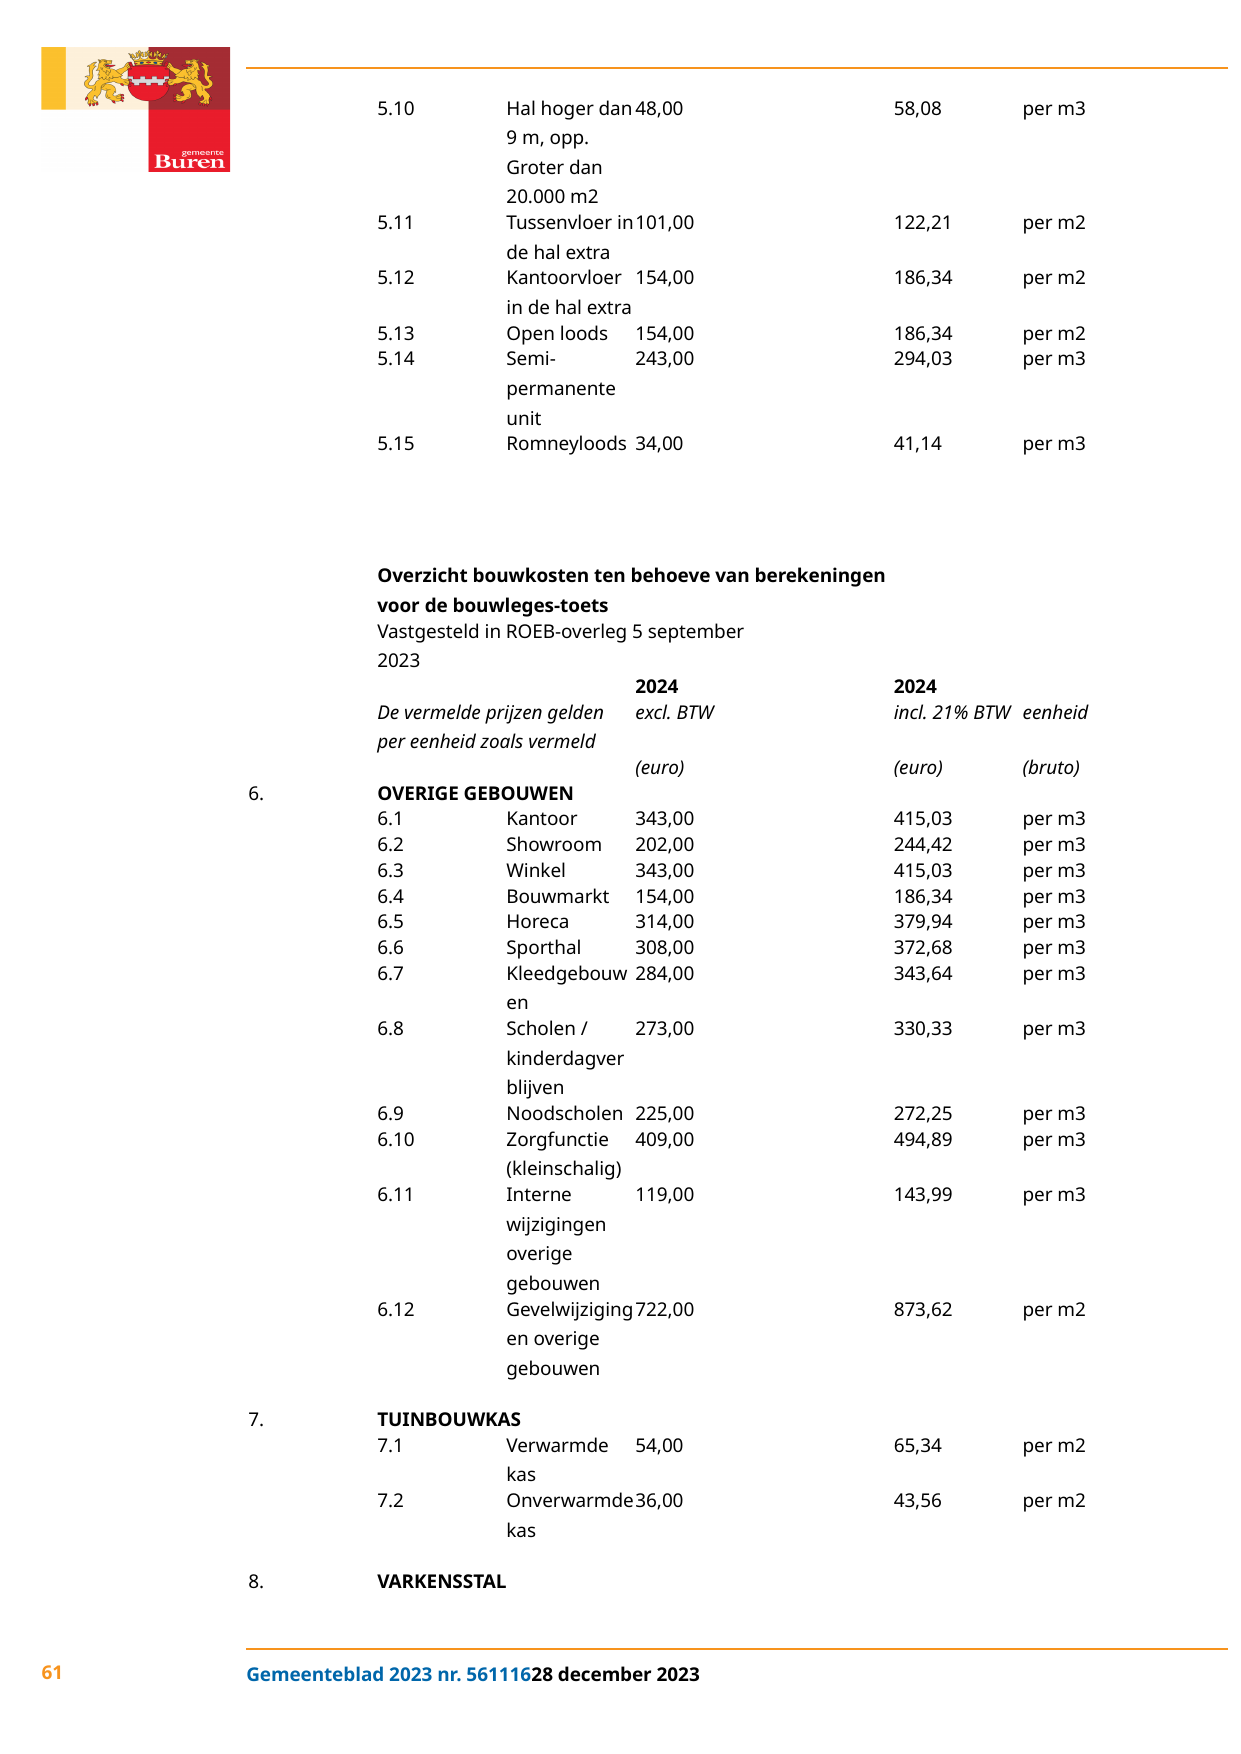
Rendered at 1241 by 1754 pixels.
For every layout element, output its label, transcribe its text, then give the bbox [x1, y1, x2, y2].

table_cell per m2 [1023, 1432, 1152, 1487]
table_cell [248, 456, 377, 482]
table_cell 186,34 [894, 265, 1022, 320]
table_cell per m3 [1023, 1126, 1152, 1181]
table_cell [764, 1296, 893, 1381]
table_cell [377, 456, 506, 482]
table_cell [764, 618, 893, 673]
table_cell 65,34 [894, 1432, 1022, 1487]
table_cell VARKENSSTAL [377, 1569, 635, 1594]
table_cell 6.12 [377, 1296, 506, 1381]
table_cell [248, 1100, 377, 1126]
table_cell [764, 857, 893, 883]
table_cell [248, 1296, 377, 1381]
table_cell [248, 1015, 377, 1100]
table_cell [1023, 1543, 1152, 1568]
table_cell [248, 1181, 377, 1296]
table_cell 873,62 [894, 1296, 1022, 1381]
table_cell [377, 673, 506, 699]
table_cell per m2 [1023, 320, 1152, 346]
table_cell 409,00 [635, 1126, 764, 1181]
table_cell per m3 [1023, 95, 1152, 209]
table_cell [894, 456, 1022, 482]
table_cell [506, 754, 635, 780]
table_cell Scholen / kinderdagverblijven [506, 1015, 635, 1100]
table_cell 54,00 [635, 1432, 764, 1487]
table_cell [764, 456, 893, 482]
table_cell 415,03 [894, 806, 1022, 831]
table_cell Kleedgebouwen [506, 960, 635, 1015]
table_cell 5.12 [377, 265, 506, 320]
table_cell 372,68 [894, 934, 1022, 960]
table_cell Overzicht bouwkosten ten behoeve van berekeningen voor de bouwleges-toets [377, 563, 893, 618]
table_cell 722,00 [635, 1296, 764, 1381]
table_cell 202,00 [635, 831, 764, 857]
table_cell 34,00 [635, 431, 764, 456]
table_cell [764, 806, 893, 831]
table_cell 119,00 [635, 1181, 764, 1296]
table_cell Verwarmde kas [506, 1432, 635, 1487]
table_cell Horeca [506, 909, 635, 934]
table_cell [635, 456, 764, 482]
table_cell [1023, 1406, 1152, 1432]
table_cell [764, 1100, 893, 1126]
table_cell Noodscholen [506, 1100, 635, 1126]
table_cell 314,00 [635, 909, 764, 934]
table_cell [894, 1569, 1022, 1594]
table_cell [248, 1569, 377, 1594]
table_cell eenheid [1023, 699, 1152, 754]
table_cell [1023, 456, 1152, 482]
table_cell [764, 265, 893, 320]
table_cell [248, 95, 377, 209]
table_cell per m3 [1023, 346, 1152, 431]
table_cell [635, 780, 764, 806]
table_cell per m3 [1023, 960, 1152, 1015]
table_cell 154,00 [635, 265, 764, 320]
table_cell [377, 1543, 506, 1568]
table_header [894, 485, 1152, 511]
table_cell 244,42 [894, 831, 1022, 857]
table_cell 6.5 [377, 909, 506, 934]
table_cell [894, 537, 1152, 562]
table_cell [764, 1543, 893, 1568]
table_cell [764, 95, 893, 209]
table_cell 284,00 [635, 960, 764, 1015]
table_cell 2024 [894, 673, 1022, 699]
table_cell per m3 [1023, 1015, 1152, 1100]
table_cell 6.8 [377, 1015, 506, 1100]
table_cell [764, 909, 893, 934]
table_cell [506, 673, 635, 699]
table_cell 225,00 [635, 1100, 764, 1126]
table_cell 6.10 [377, 1126, 506, 1181]
table_cell 7.1 [377, 1432, 506, 1487]
table_cell 186,34 [894, 320, 1022, 346]
table_cell 6.11 [377, 1181, 506, 1296]
table_cell excl. BTW [635, 699, 764, 754]
table_cell [764, 1488, 893, 1543]
table_cell [764, 320, 893, 346]
table_cell [248, 618, 377, 673]
table_cell [248, 883, 377, 908]
table_cell [764, 673, 893, 699]
table_cell [764, 431, 893, 456]
picture [41, 47, 231, 172]
table_cell 122,21 [894, 209, 1022, 264]
table_cell [506, 456, 635, 482]
table_cell [764, 346, 893, 431]
table_cell 5.13 [377, 320, 506, 346]
table_cell [1023, 673, 1152, 699]
table_cell [248, 1488, 377, 1543]
table_cell 308,00 [635, 934, 764, 960]
table_cell [635, 1406, 764, 1432]
table_cell Showroom [506, 831, 635, 857]
table_cell 2024 [635, 673, 764, 699]
table_cell [248, 431, 377, 456]
table_cell [764, 1569, 893, 1594]
table_cell (euro) [894, 754, 1022, 780]
table_cell 6.9 [377, 1100, 506, 1126]
table_cell [248, 1126, 377, 1181]
table_cell 294,03 [894, 346, 1022, 431]
table_cell [764, 1406, 893, 1432]
table_cell Zorgfunctie (kleinschalig) [506, 1126, 635, 1181]
table_cell [248, 1381, 377, 1406]
table_cell Romneyloods [506, 431, 635, 456]
table_cell per m3 [1023, 909, 1152, 934]
table_cell per m3 [1023, 934, 1152, 960]
table_cell [764, 831, 893, 857]
table_cell [764, 1126, 893, 1181]
table_cell [248, 1406, 377, 1432]
table_cell per m3 [1023, 806, 1152, 831]
table_cell per m3 [1023, 857, 1152, 883]
table_cell (bruto) [1023, 754, 1152, 780]
table_cell 5.14 [377, 346, 506, 431]
table_cell [764, 1181, 893, 1296]
table_cell 7.2 [377, 1488, 506, 1543]
table_cell [377, 1381, 506, 1406]
table_cell per m2 [1023, 209, 1152, 264]
table_cell [248, 563, 377, 618]
table_cell per m3 [1023, 1100, 1152, 1126]
table_cell [248, 857, 377, 883]
table_cell [894, 563, 1022, 618]
table_cell De vermelde prijzen gelden per eenheid zoals vermeld [377, 699, 635, 754]
table_cell 6.2 [377, 831, 506, 857]
table_cell incl. 21% BTW [894, 699, 1022, 754]
table_cell 415,03 [894, 857, 1022, 883]
table_cell per m3 [1023, 831, 1152, 857]
table_cell [894, 1406, 1022, 1432]
table_cell [1023, 1381, 1152, 1406]
table_cell [248, 320, 377, 346]
table_cell [248, 909, 377, 934]
table_cell [1023, 618, 1152, 673]
table_cell 5.11 [377, 209, 506, 264]
table_cell [894, 1381, 1022, 1406]
table_cell per m3 [1023, 883, 1152, 908]
table_cell Sporthal [506, 934, 635, 960]
table_cell 101,00 [635, 209, 764, 264]
table_cell 154,00 [635, 320, 764, 346]
table_cell 6.6 [377, 934, 506, 960]
table_cell 243,00 [635, 346, 764, 431]
table_cell Tussenvloer in de hal extra [506, 209, 635, 264]
table_cell 41,14 [894, 431, 1022, 456]
table_cell [635, 1381, 764, 1406]
table_cell [764, 1015, 893, 1100]
table_header [248, 485, 893, 562]
table_cell [764, 780, 893, 806]
table_cell 186,34 [894, 883, 1022, 908]
table_cell Kantoor [506, 806, 635, 831]
table_cell TUINBOUWKAS [377, 1406, 635, 1432]
table_cell 273,00 [635, 1015, 764, 1100]
table_cell [764, 699, 893, 754]
table_cell 48,00 [635, 95, 764, 209]
table_cell 154,00 [635, 883, 764, 908]
table_cell 36,00 [635, 1488, 764, 1543]
table_cell Interne wijzigingen overige gebouwen [506, 1181, 635, 1296]
table_cell 5.15 [377, 431, 506, 456]
table_cell per m2 [1023, 1296, 1152, 1381]
table_cell [248, 831, 377, 857]
table_cell 43,56 [894, 1488, 1022, 1543]
table_cell [248, 806, 377, 831]
table_cell 330,33 [894, 1015, 1022, 1100]
table_cell [248, 934, 377, 960]
table_cell 494,89 [894, 1126, 1022, 1181]
table_cell [894, 1543, 1022, 1568]
table_cell 143,99 [894, 1181, 1022, 1296]
table_cell [764, 1381, 893, 1406]
table_cell [248, 346, 377, 431]
table_cell 58,08 [894, 95, 1022, 209]
table_cell 343,00 [635, 857, 764, 883]
table_cell per m3 [1023, 431, 1152, 456]
table_cell Open loods [506, 320, 635, 346]
table_cell 379,94 [894, 909, 1022, 934]
table_cell [248, 1432, 377, 1487]
table_cell [506, 1381, 635, 1406]
table_cell [248, 1543, 377, 1568]
table_cell [248, 960, 377, 1015]
table_cell [1023, 1569, 1152, 1594]
table_cell per m2 [1023, 265, 1152, 320]
table_cell Semi-permanente unit [506, 346, 635, 431]
table_cell 6.3 [377, 857, 506, 883]
table_cell [248, 265, 377, 320]
table_cell [377, 754, 506, 780]
table_cell [764, 1432, 893, 1487]
table_cell [764, 960, 893, 1015]
table_cell [506, 1543, 635, 1568]
table_cell Bouwmarkt [506, 883, 635, 908]
table_cell [894, 618, 1022, 673]
table_cell 343,00 [635, 806, 764, 831]
table_cell OVERIGE GEBOUWEN [377, 780, 635, 806]
table_cell [764, 209, 893, 264]
table_cell [894, 511, 1152, 537]
table_cell [1023, 563, 1152, 618]
table_cell [248, 754, 377, 780]
table_cell Vastgesteld in ROEB-overleg 5 september 2023 [377, 618, 764, 673]
table_cell Onverwarmde kas [506, 1488, 635, 1543]
table_cell Winkel [506, 857, 635, 883]
table_cell [1023, 780, 1152, 806]
table_cell Kantoorvloer in de hal extra [506, 265, 635, 320]
table_cell 272,25 [894, 1100, 1022, 1126]
table_cell [764, 934, 893, 960]
table_cell [764, 754, 893, 780]
table_cell [248, 780, 377, 806]
table_cell [248, 673, 377, 699]
table_cell (euro) [635, 754, 764, 780]
table_cell per m2 [1023, 1488, 1152, 1543]
table_cell 6.7 [377, 960, 506, 1015]
table_cell Gevelwijzigingen overige gebouwen [506, 1296, 635, 1381]
table_cell 6.1 [377, 806, 506, 831]
table_cell per m3 [1023, 1181, 1152, 1296]
table_cell [635, 1543, 764, 1568]
table_cell 343,64 [894, 960, 1022, 1015]
table_cell [635, 1569, 764, 1594]
table_cell 5.10 [377, 95, 506, 209]
table_cell [894, 780, 1022, 806]
table_cell [764, 883, 893, 908]
table_cell Hal hoger dan 9 m, opp. Groter dan 20.000 m2 [506, 95, 635, 209]
table_cell 6.4 [377, 883, 506, 908]
table_cell [248, 699, 377, 754]
table_cell [248, 209, 377, 264]
